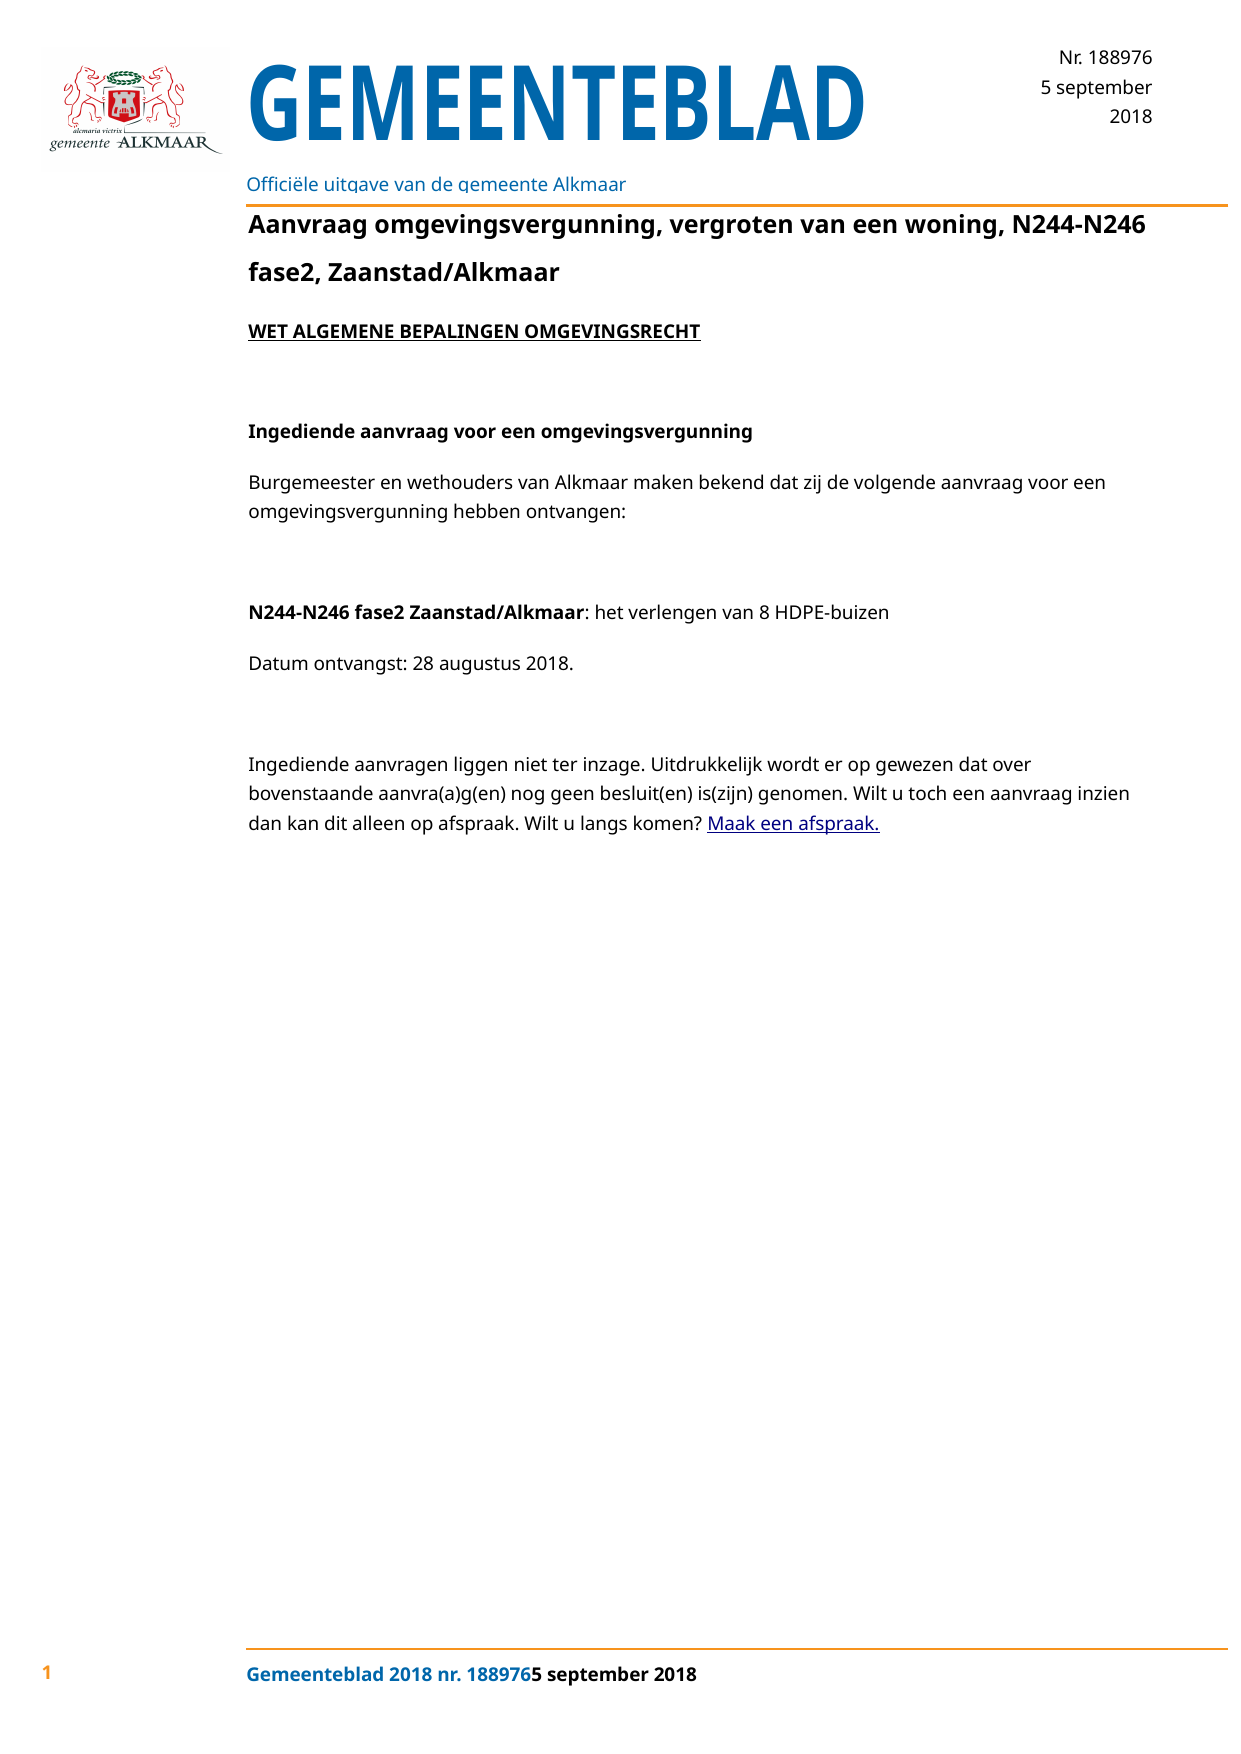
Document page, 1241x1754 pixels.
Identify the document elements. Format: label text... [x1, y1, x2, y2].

text Aanvraag omgevingsvergunning, vergroten van een woning, N244-N246 fase2, Zaanstad/Alkmaar [248, 207, 1152, 288]
text WET ALGEMENE BEPALINGEN OMGEVINGSRECHT [248, 318, 1152, 344]
text Datum ontvangst: 28 augustus 2018. [248, 650, 1152, 676]
text Ingediende aanvragen liggen niet ter inzage. Uitdrukkelijk wordt er op gewezen dat over bovenstaande aanvra(a)g(en) nog geen besluit(en) is(zijn) genomen. Wilt u toch een aanvraag inzien dan kan dit alleen op afspraak. Wilt u langs komen? Maak een afspraak. [248, 751, 1152, 836]
text N244-N246 fase2 Zaanstad/Alkmaar: het verlengen van 8 HDPE-buizen [248, 599, 1152, 625]
text Burgemeester en wethouders van Alkmaar maken bekend dat zij de volgende aanvraag voor een omgevingsvergunning hebben ontvangen: [248, 469, 1152, 524]
picture [41, 47, 231, 172]
text Ingediende aanvraag voor een omgevingsvergunning [248, 419, 1152, 444]
